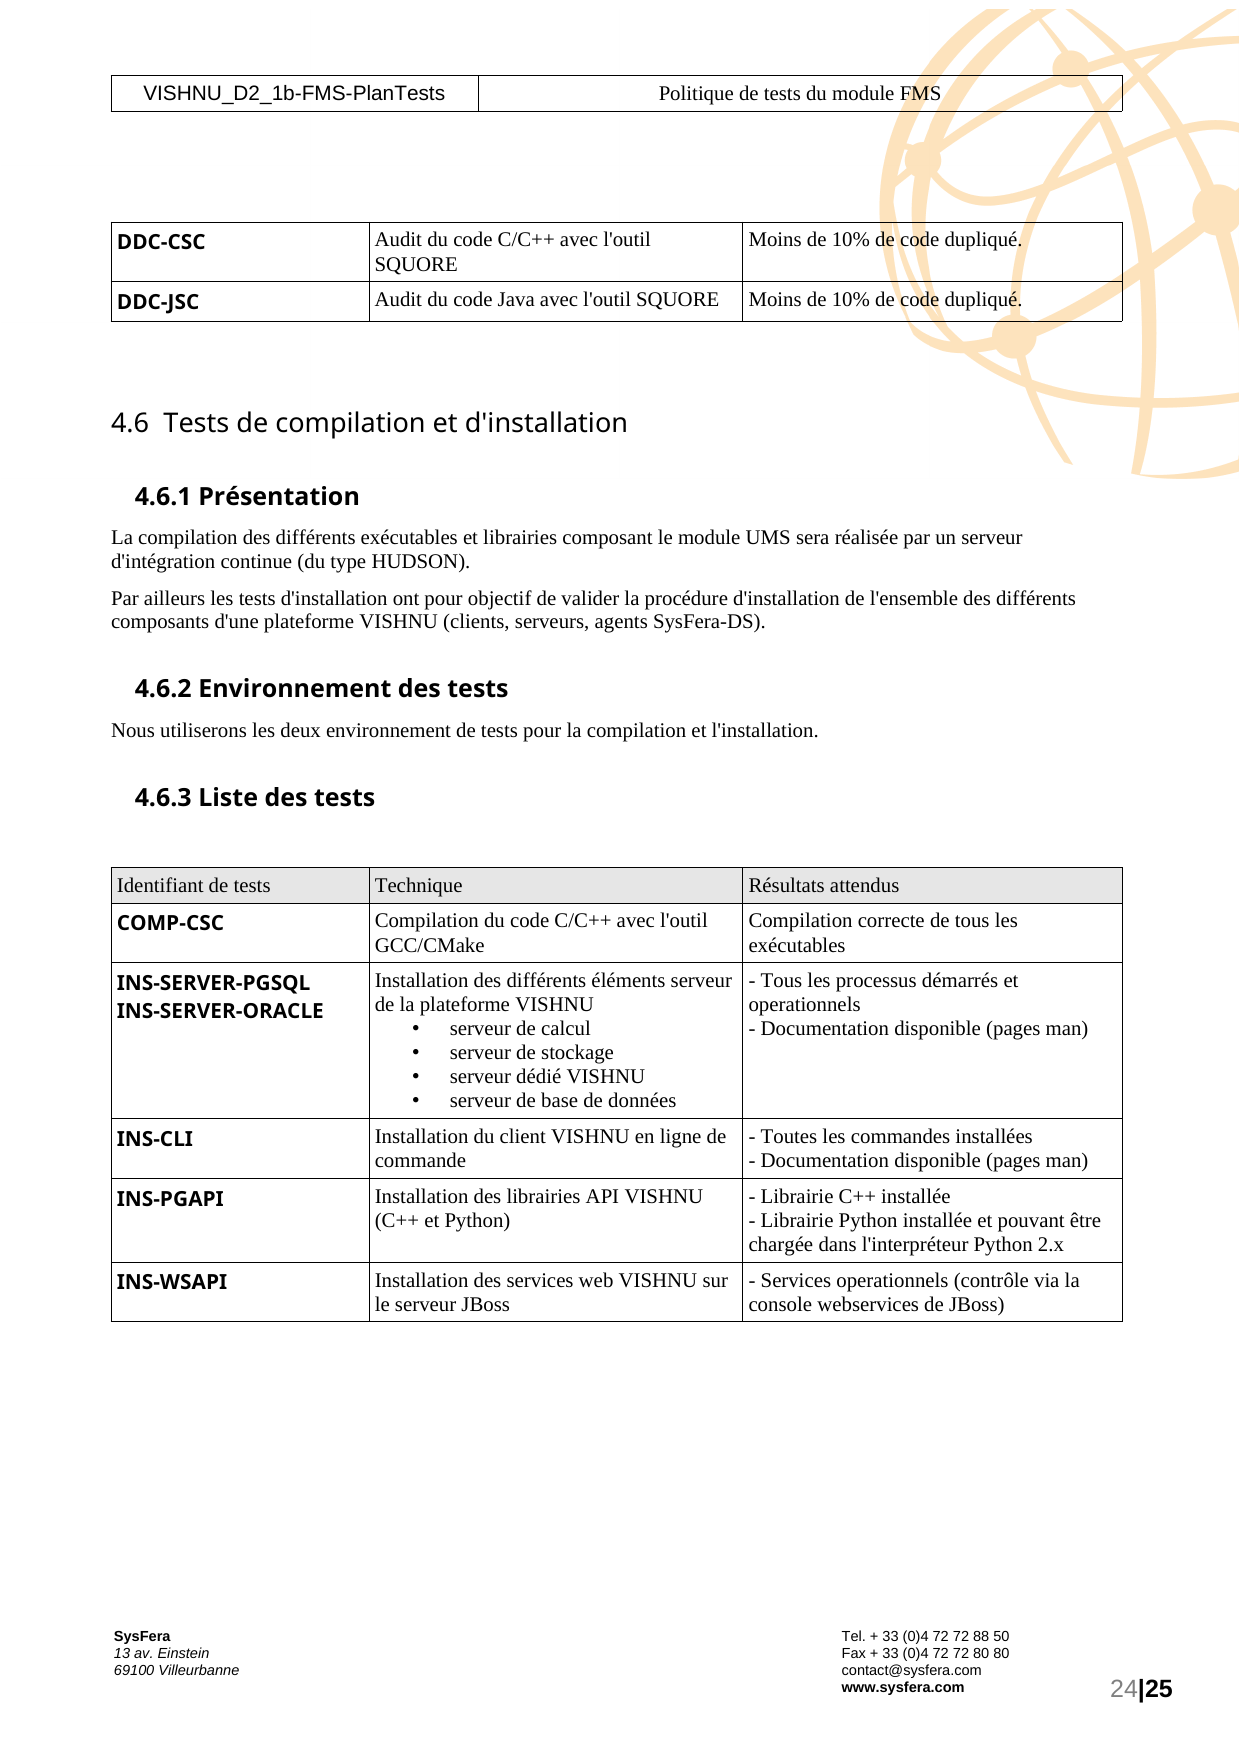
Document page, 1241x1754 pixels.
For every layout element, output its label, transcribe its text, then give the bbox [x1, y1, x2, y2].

table_cell COMP-CSC [112, 904, 369, 962]
table_header Technique [370, 868, 742, 903]
subtitle Présentation [134, 481, 1122, 512]
table_cell Installation des différents éléments serveur de la plateforme VISHNU serveur de calcul serveur de stockage serveur dédié VISHNU serveur de base de données [370, 963, 742, 1118]
table_header Identifiant de tests [112, 868, 369, 903]
table_cell - Services operationnels (contrôle via la console webservices de JBoss) [743, 1263, 1122, 1321]
table_cell INS-PGAPI [112, 1179, 369, 1262]
table_cell INS-SERVER-PGSQL INS-SERVER-ORACLE [112, 963, 369, 1118]
picture [1, 9, 1239, 479]
table_cell Compilation du code C/C++ avec l'outil GCC/CMake [370, 904, 742, 962]
table_cell Installation des librairies API VISHNU (C++ et Python) [370, 1179, 742, 1262]
table_cell - Toutes les commandes installées - Documentation disponible (pages man) [743, 1119, 1122, 1178]
subtitle Liste des tests [134, 779, 1122, 813]
table_cell - Librairie C++ installée - Librairie Python installée et pouvant être chargée dans l'interpréteur Python 2.x [743, 1179, 1122, 1262]
table_cell INS-CLI [112, 1119, 369, 1178]
table_cell Installation du client VISHNU en ligne de commande [370, 1119, 742, 1178]
table_header Résultats attendus [743, 868, 1122, 903]
table_cell Installation des services web VISHNU sur le serveur JBoss [370, 1263, 742, 1321]
table_cell - Tous les processus démarrés et operationnels - Documentation disponible (pages man) [743, 963, 1122, 1118]
subtitle Environnement des tests [134, 671, 1122, 705]
text Par ailleurs les tests d'installation ont pour objectif de valider la procédure d'installation de l'ensemble des différents composants d'une plateforme VISHNU (clients, serveurs, agents SysFera-DS). [111, 585, 1122, 633]
table_cell Compilation correcte de tous les exécutables [743, 904, 1122, 962]
text La compilation des différents exécutables et librairies composant le module UMS sera réalisée par un serveur d'intégration continue (du type HUDSON). [111, 525, 1122, 573]
table_cell INS-WSAPI [112, 1263, 369, 1321]
text Nous utiliserons les deux environnement de tests pour la compilation et l'installation. [111, 718, 1122, 742]
